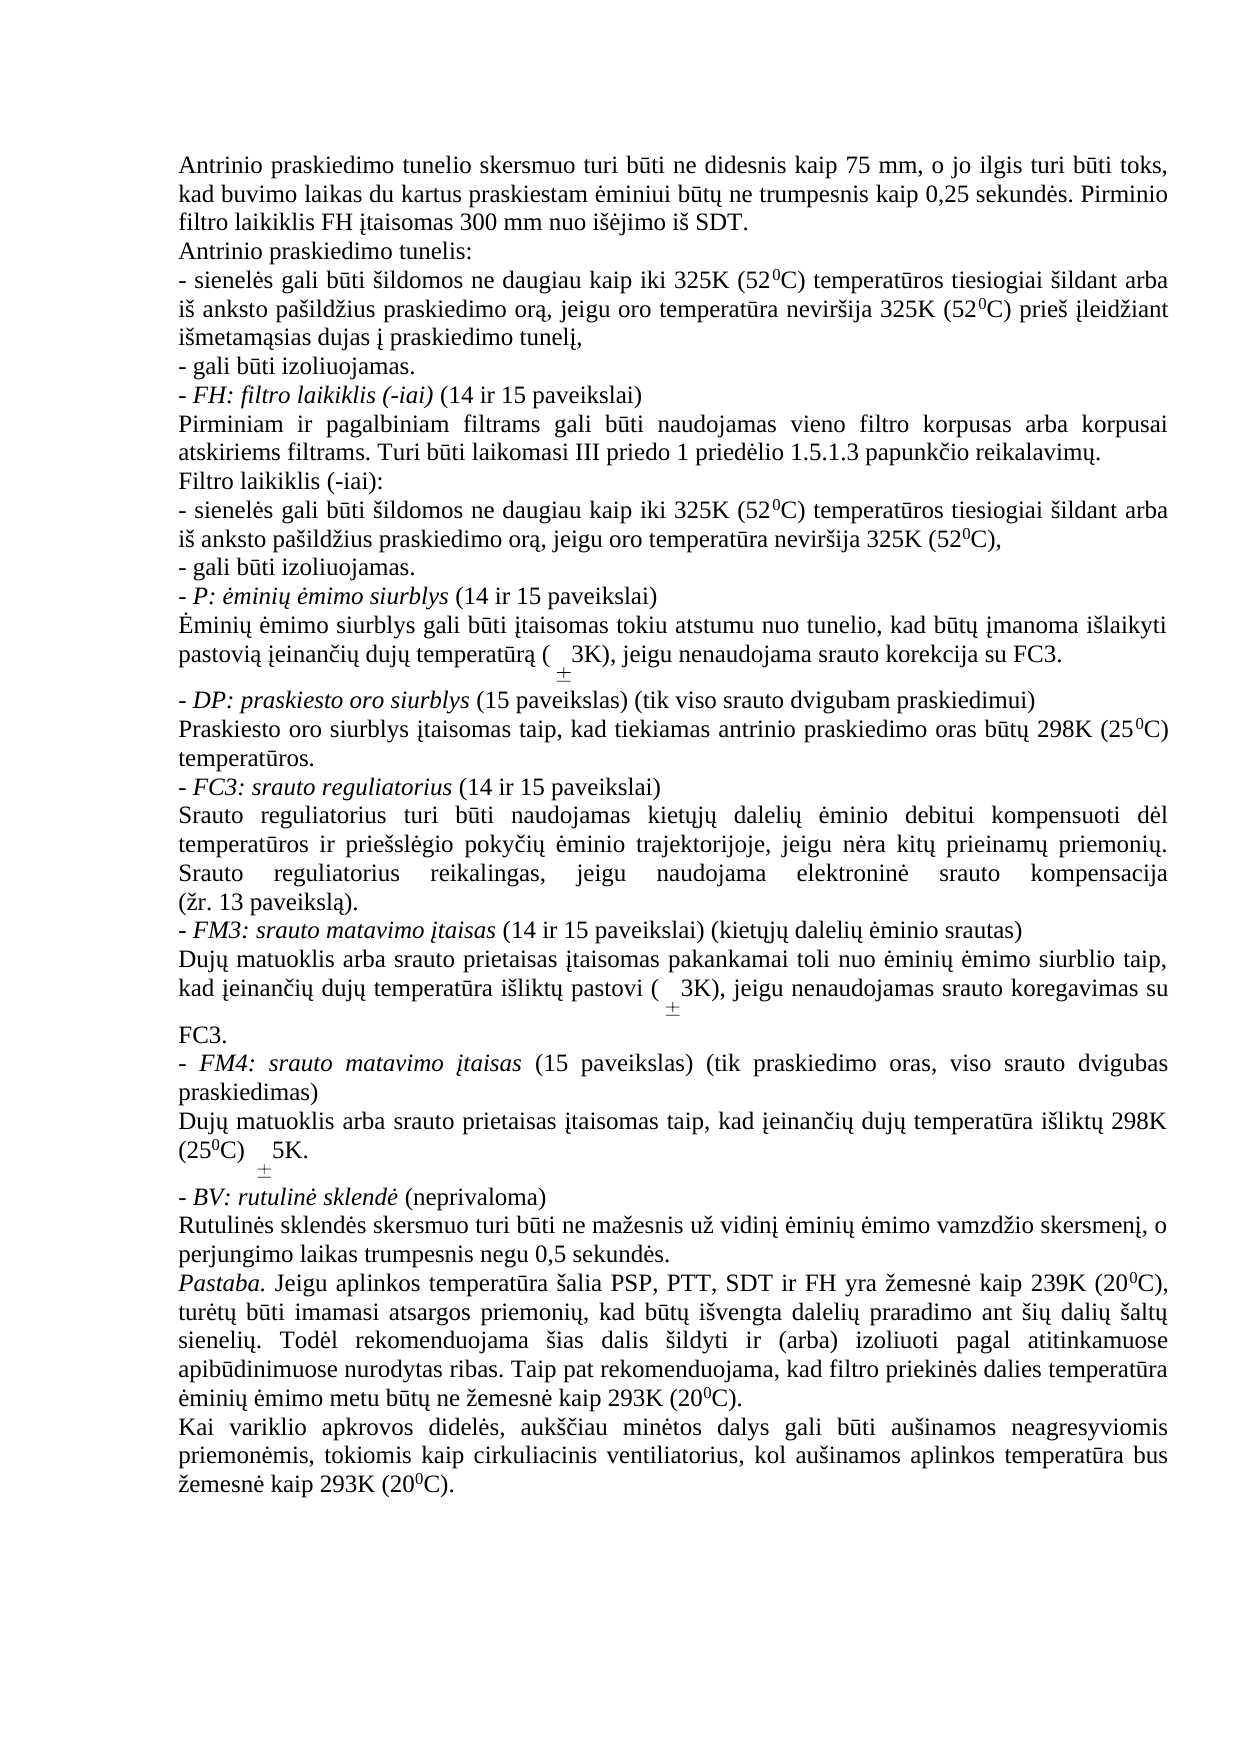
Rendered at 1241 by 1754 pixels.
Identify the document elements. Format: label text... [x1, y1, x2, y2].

text Dujų matuoklis arba srauto prietaisas įtaisomas taip, kad įeinančių dujų temperatūra išliktų 298K (250C) 5K. [178, 1106, 1169, 1182]
text - sienelės gali būti šildomos ne daugiau kaip iki 325K (520C) temperatūros tiesiogiai šildant arba iš anksto pašildžius praskiedimo orą, jeigu oro temperatūra neviršija 325K (520C), [178, 495, 1169, 552]
text - FC3: srauto reguliatorius (14 ir 15 paveikslai) [178, 772, 1169, 801]
text - FM3: srauto matavimo įtaisas (14 ir 15 paveikslai) (kietųjų dalelių ėminio srautas) [178, 916, 1169, 944]
text - DP: praskiesto oro siurblys (15 paveikslas) (tik viso srauto dvigubam praskiedimui) [178, 686, 1169, 714]
text - FM4: srauto matavimo įtaisas (15 paveikslas) (tik praskiedimo oras, viso srauto dvigubas praskiedimas) [178, 1048, 1169, 1106]
text Srauto reguliatorius turi būti naudojamas kietųjų dalelių ėminio debitui kompensuoti dėl temperatūros ir priešslėgio pokyčių ėminio trajektorijoje, jeigu nėra kitų prieinamų priemonių. Srauto reguliatorius reikalingas, jeigu naudojama elektroninė srauto kompensacija (žr. 13 paveikslą). [178, 801, 1169, 916]
text Pastaba. Jeigu aplinkos temperatūra šalia PSP, PTT, SDT ir FH yra žemesnė kaip 239K (200C), turėtų būti imamasi atsargos priemonių, kad būtų išvengta dalelių praradimo ant šių dalių šaltų sienelių. Todėl rekomenduojama šias dalis šildyti ir (arba) izoliuoti pagal atitinkamuose apibūdinimuose nurodytas ribas. Taip pat rekomenduojama, kad filtro priekinės dalies temperatūra ėminių ėmimo metu būtų ne žemesnė kaip 293K (200C). [178, 1268, 1169, 1412]
text Antrinio praskiedimo tunelis: [178, 236, 1169, 265]
text Pirminiam ir pagalbiniam filtrams gali būti naudojamas vieno filtro korpusas arba korpusai atskiriems filtrams. Turi būti laikomasi III priedo 1 priedėlio 1.5.1.3 papunkčio reikalavimų. [178, 409, 1169, 466]
text Rutulinės sklendės skersmuo turi būti ne mažesnis už vidinį ėminių ėmimo vamzdžio skersmenį, o perjungimo laikas trumpesnis negu 0,5 sekundės. [178, 1210, 1169, 1268]
text Praskiesto oro siurblys įtaisomas taip, kad tiekiamas antrinio praskiedimo oras būtų 298K (250C) temperatūros. [178, 714, 1169, 772]
text Dujų matuoklis arba srauto prietaisas įtaisomas pakankamai toli nuo ėminių ėmimo siurblio taip, kad įeinančių dujų temperatūra išliktų pastovi (3K), jeigu nenaudojamas srauto koregavimas su FC3. [178, 944, 1169, 1048]
text - BV: rutulinė sklendė (neprivaloma) [178, 1182, 1169, 1210]
text - P: ėminių ėmimo siurblys (14 ir 15 paveikslai) [178, 581, 1169, 610]
text Filtro laikiklis (-iai): [178, 466, 1169, 495]
text - gali būti izoliuojamas. [178, 552, 1169, 581]
text - gali būti izoliuojamas. [178, 351, 1169, 380]
text Kai variklio apkrovos didelės, aukščiau minėtos dalys gali būti aušinamos neagresyviomis priemonėmis, tokiomis kaip cirkuliacinis ventiliatorius, kol aušinamos aplinkos temperatūra bus žemesnė kaip 293K (200C). [178, 1412, 1169, 1498]
text Ėminių ėmimo siurblys gali būti įtaisomas tokiu atstumu nuo tunelio, kad būtų įmanoma išlaikyti pastovią įeinančių dujų temperatūrą (3K), jeigu nenaudojama srauto korekcija su FC3. [178, 610, 1169, 686]
text - FH: filtro laikiklis (-iai) (14 ir 15 paveikslai) [178, 380, 1169, 409]
text - sienelės gali būti šildomos ne daugiau kaip iki 325K (520C) temperatūros tiesiogiai šildant arba iš anksto pašildžius praskiedimo orą, jeigu oro temperatūra neviršija 325K (520C) prieš įleidžiant išmetamąsias dujas į praskiedimo tunelį, [178, 265, 1169, 351]
text Antrinio praskiedimo tunelio skersmuo turi būti ne didesnis kaip 75 mm, o jo ilgis turi būti toks, kad buvimo laikas du kartus praskiestam ėminiui būtų ne trumpesnis kaip 0,25 sekundės. Pirminio filtro laikiklis FH įtaisomas 300 mm nuo išėjimo iš SDT. [178, 150, 1169, 236]
